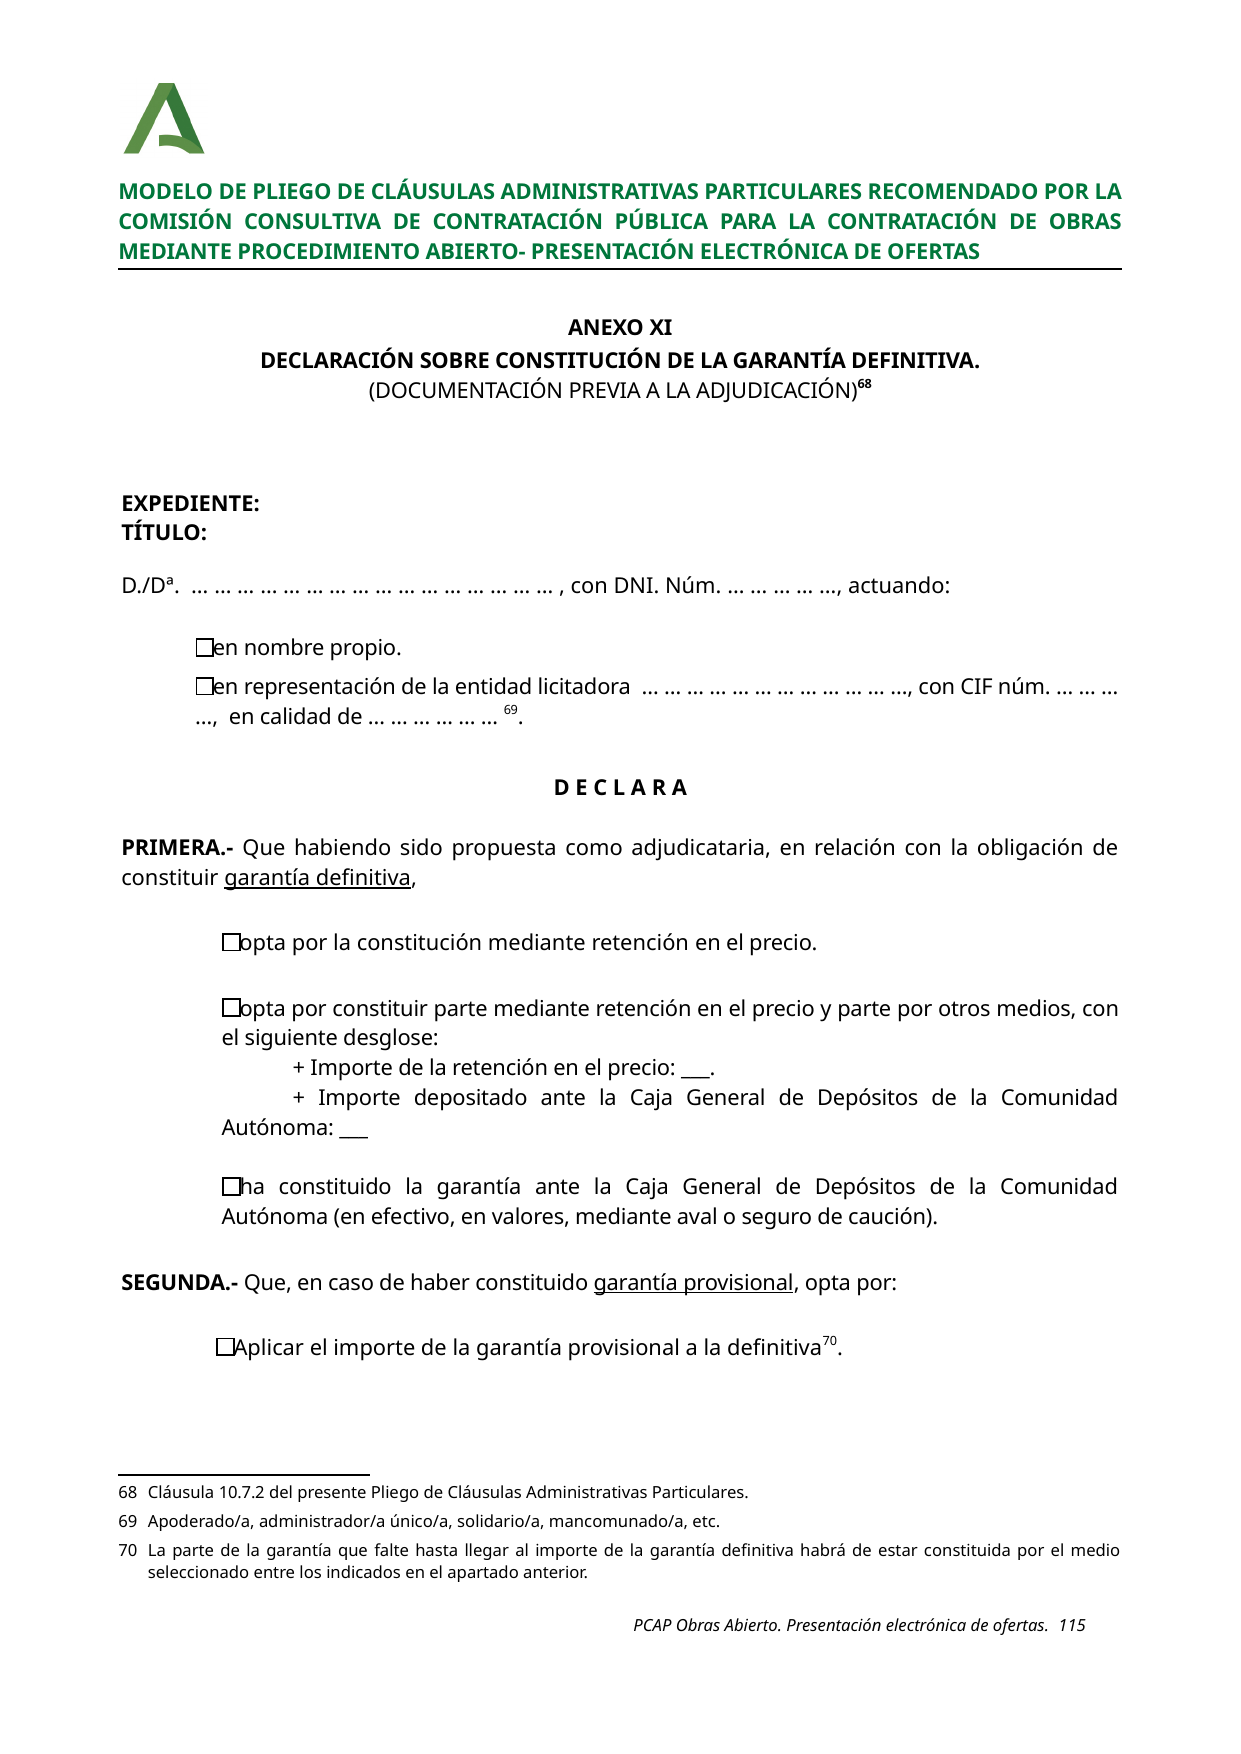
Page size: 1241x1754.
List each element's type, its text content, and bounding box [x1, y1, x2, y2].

text Aplicar el importe de la garantía provisional a la definitiva. [213, 1329, 1122, 1362]
text Apoderado/a, administrador/a único/a, solidario/a, mancomunado/a, etc. [118, 1509, 1122, 1532]
text D./Dª. … … … … … … … … … … … … … … … … , con DNI. Núm. … … … … …, actuando: [118, 570, 1122, 600]
text Cláusula 10.7.2 del presente Pliego de Cláusulas Administrativas Particulares. [118, 1481, 1122, 1504]
text opta por la constitución mediante retención en el precio. [213, 924, 1122, 957]
text (DOCUMENTACIÓN PREVIA A LA ADJUDICACIÓN) [118, 375, 1122, 407]
text D E C L A R A [118, 772, 1122, 802]
text SEGUNDA.- Que, en caso de haber constituido garantía provisional, opta por: [118, 1264, 1122, 1296]
text en nombre propio. [189, 632, 1122, 662]
text PRIMERA.- Que habiendo sido propuesta como adjudicataria, en relación con la obligación de constituir garantía definitiva, [118, 832, 1122, 892]
text ha constituido la garantía ante la Caja General de Depósitos de la Comunidad Autónoma (en efectivo, en valores, mediante aval o seguro de caución). [218, 1171, 1122, 1231]
picture [119, 78, 209, 158]
text EXPEDIENTE: [118, 488, 1122, 517]
text DECLARACIÓN SOBRE CONSTITUCIÓN DE LA GARANTÍA DEFINITIVA. [118, 342, 1122, 375]
text La parte de la garantía que falte hasta llegar al importe de la garantía definitiva habrá de estar constituida por el medio seleccionado entre los indicados en el apartado anterior. [118, 1538, 1122, 1584]
text ANEXO XI [118, 312, 1122, 342]
text TÍTULO: [118, 517, 1122, 547]
text opta por constituir parte mediante retención en el precio y parte por otros medios, con el siguiente desglose: [218, 990, 1122, 1052]
text + Importe de la retención en el precio: ___. [218, 1052, 1122, 1082]
text en representación de la entidad licitadora … … … … … … … … … … … …, con CIF núm. … … … …, en calidad de … … … … … … . [192, 668, 1122, 734]
text + Importe depositado ante la Caja General de Depósitos de la Comunidad Autónoma: ___ [218, 1082, 1122, 1142]
text MODELO DE PLIEGO DE CLÁUSULAS ADMINISTRATIVAS PARTICULARES RECOMENDADO POR LA COMISIÓN CONSULTIVA DE CONTRATACIÓN PÚBLICA PARA LA CONTRATACIÓN DE OBRAS MEDIANTE PROCEDIMIENTO ABIERTO- PRESENTACIÓN ELECTRÓNICA DE OFERTAS [118, 176, 1122, 268]
